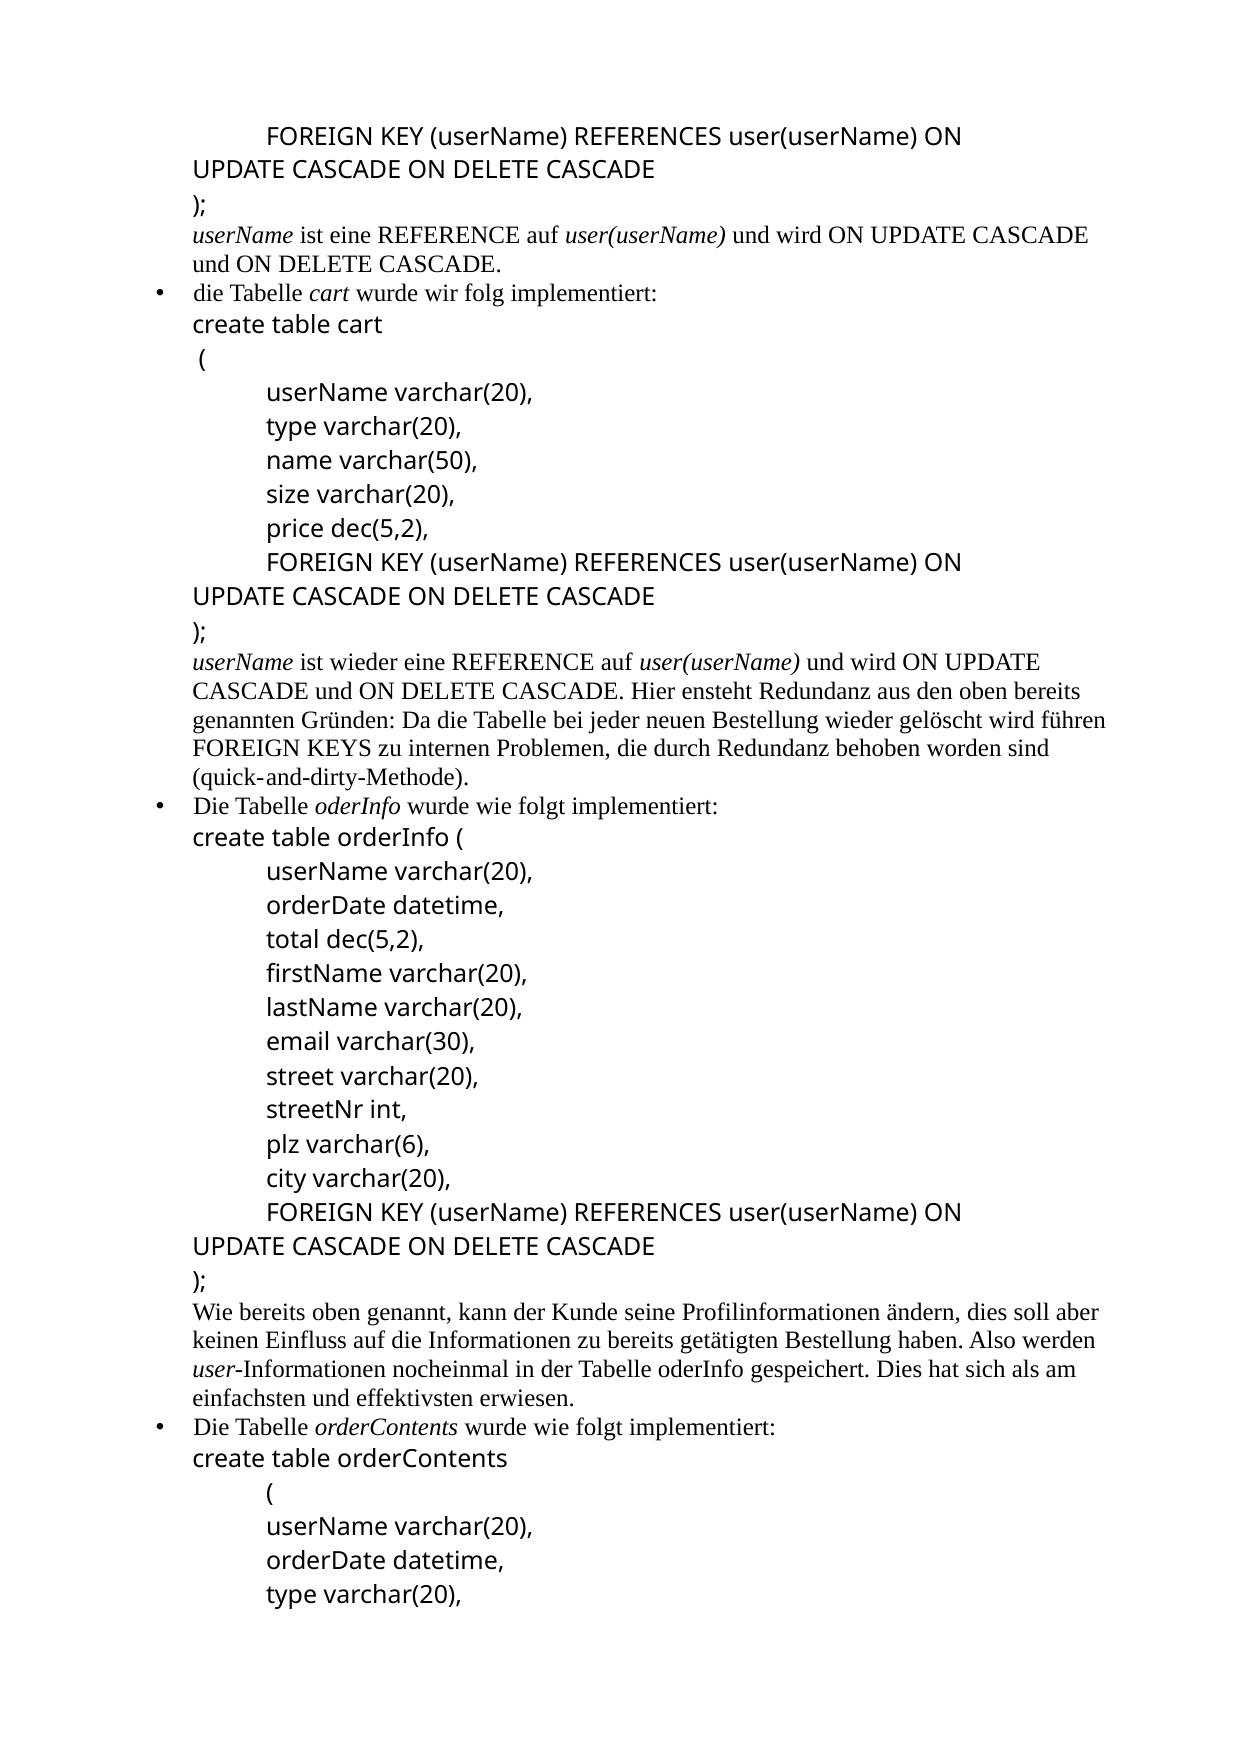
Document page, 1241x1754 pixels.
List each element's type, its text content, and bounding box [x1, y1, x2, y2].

text ); [118, 186, 1122, 220]
list Die Tabelle oderInfo wurde wie folgt implementiert: [156, 791, 1122, 820]
text FOREIGN KEY (userName) REFERENCES user(userName) ON UPDATE CASCADE ON DELETE CASCADE [118, 545, 1122, 613]
text name varchar(50), [118, 443, 1122, 477]
text ( [118, 341, 1122, 375]
text size varchar(20), [118, 477, 1122, 511]
text lastName varchar(20), [118, 990, 1122, 1024]
text streetNr int, [118, 1092, 1122, 1126]
text price dec(5,2), [118, 511, 1122, 545]
text orderDate datetime, [118, 888, 1122, 922]
text userName ist eine REFERENCE auf user(userName) und wird ON UPDATE CASCADE und ON DELETE CASCADE. [118, 220, 1122, 278]
text plz varchar(6), [118, 1126, 1122, 1160]
text firstName varchar(20), [118, 956, 1122, 990]
text create table orderContents [118, 1440, 1122, 1474]
text ); [118, 1262, 1122, 1297]
text FOREIGN KEY (userName) REFERENCES user(userName) ON UPDATE CASCADE ON DELETE CASCADE [118, 118, 1122, 186]
text userName varchar(20), [118, 375, 1122, 409]
text ); [118, 613, 1122, 647]
text ( [118, 1474, 1122, 1508]
text userName varchar(20), [118, 854, 1122, 888]
text create table orderInfo ( [118, 820, 1122, 854]
text Wie bereits oben genannt, kann der Kunde seine Profilinformationen ändern, dies soll aber keinen Einfluss auf die Informationen zu bereits getätigten Bestellung haben. Also werden user-Informationen nocheinmal in der Tabelle oderInfo gespeichert. Dies hat sich als am einfachsten und effektivsten erwiesen. [118, 1297, 1122, 1412]
text email varchar(30), [118, 1024, 1122, 1058]
text type varchar(20), [118, 409, 1122, 443]
text city varchar(20), [118, 1160, 1122, 1194]
text street varchar(20), [118, 1058, 1122, 1092]
text create table cart [118, 307, 1122, 341]
list Die Tabelle orderContents wurde wie folgt implementiert: [156, 1412, 1122, 1440]
text total dec(5,2), [118, 922, 1122, 956]
text userName ist wieder eine REFERENCE auf user(userName) und wird ON UPDATE CASCADE und ON DELETE CASCADE. Hier ensteht Redundanz aus den oben bereits genannten Gründen: Da die Tabelle bei jeder neuen Bestellung wieder gelöscht wird führen FOREIGN KEYS zu internen Problemen, die durch Redundanz behoben worden sind (quick- and-dirty-Methode). [118, 647, 1122, 791]
text FOREIGN KEY (userName) REFERENCES user(userName) ON UPDATE CASCADE ON DELETE CASCADE [118, 1194, 1122, 1262]
text type varchar(20), [118, 1577, 1122, 1611]
text orderDate datetime, [118, 1542, 1122, 1577]
list die Tabelle cart wurde wir folg implementiert: [156, 278, 1122, 307]
text userName varchar(20), [118, 1508, 1122, 1542]
